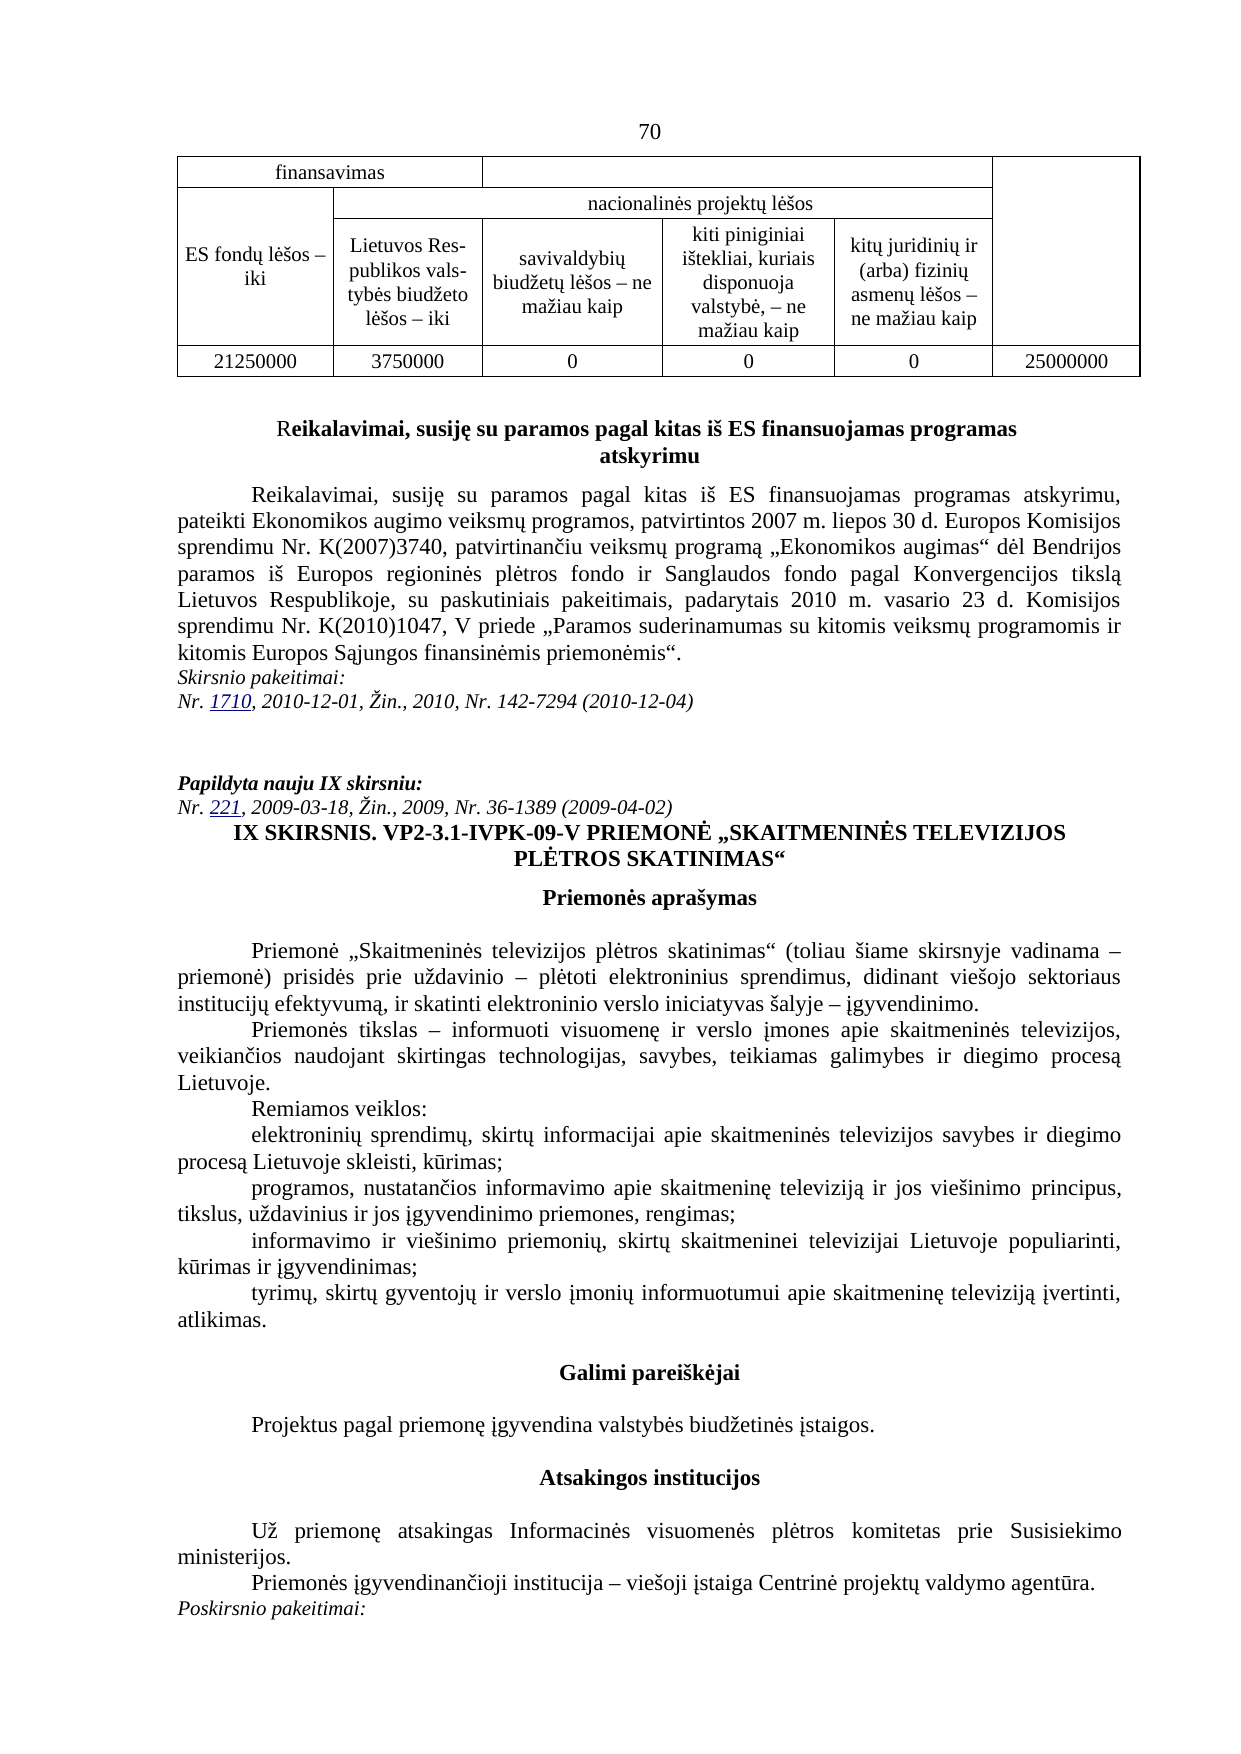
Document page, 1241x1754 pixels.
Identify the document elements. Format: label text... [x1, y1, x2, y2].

table_cell 0 [835, 346, 992, 376]
text Papildyta nauju IX skirsniu: [177, 771, 1122, 795]
text programos, nustatančios informavimo apie skaitmeninę televiziją ir jos viešinimo principus, tikslus, uždavinius ir jos įgyvendinimo priemones, rengimas; [177, 1174, 1122, 1227]
text Už priemonę atsakingas Informacinės visuomenės plėtros komitetas prie Susisiekimo ministerijos. [177, 1517, 1122, 1569]
table_cell savivaldybių biudžetų lėšos – ne mažiau kaip [483, 219, 662, 345]
text IX SKIRSNIS. VP2-3.1-IVPK-09-V PRIEMONĖ „SKAITMENINĖS TELEVIZIJOS PLĖTROS SKATINIMAS“ [177, 819, 1122, 872]
table_header [993, 157, 1139, 345]
text informavimo ir viešinimo priemonių, skirtų skaitmeninei televizijai Lietuvoje populiarinti, kūrimas ir įgyvendinimas; [177, 1227, 1122, 1279]
table_cell kitų juridinių ir (arba) fizinių asmenų lėšos – ne mažiau kaip [835, 219, 992, 345]
table_cell 0 [663, 346, 834, 376]
text tyrimų, skirtų gyventojų ir verslo įmonių informuotumui apie skaitmeninę televiziją įvertinti, atlikimas. [177, 1279, 1122, 1332]
table_cell nacionalinės projektų lėšos [334, 188, 992, 217]
table_cell 3750000 [334, 346, 482, 376]
text Priemonės įgyvendinančioji institucija – viešoji įstaiga Centrinė projektų valdymo agentūra. [177, 1569, 1122, 1596]
text Nr. 1710, 2010-12-01, Žin., 2010, Nr. 142-7294 (2010-12-04) [177, 689, 1122, 713]
text Priemonės aprašymas [177, 884, 1122, 911]
text Reikalavimai, susiję su paramos pagal kitas iš ES finansuojamas programas atskyrimu, pateikti Ekonomikos augimo veiksmų programos, patvirtintos 2007 m. liepos 30 d. Europos Komisijos sprendimu Nr. K(2007)3740, patvirtinančiu veiksmų programą „Ekonomikos augimas“ dėl Bendrijos paramos iš Europos regioninės plėtros fondo ir Sanglaudos fondo pagal Konvergencijos tikslą Lietuvos Respublikoje, su paskutiniais pakeitimais, padarytais 2010 m. vasario 23 d. Komisijos sprendimu Nr. K(2010)1047, V priede „Paramos suderinamumas su kitomis veiksmų programomis ir kitomis Europos Sąjungos finansinėmis priemonėmis“. [177, 481, 1122, 665]
text Remiamos veiklos: [177, 1095, 1122, 1121]
table_cell ES fondų lėšos – iki [178, 188, 333, 345]
text Poskirsnio pakeitimai: [177, 1596, 1122, 1620]
table_header finansavimas [178, 157, 482, 187]
table_cell 25000000 [993, 346, 1139, 376]
text Galimi pareiškėjai [177, 1358, 1122, 1385]
table_cell Lietuvos Res­publikos vals­tybės biudžeto lėšos – iki [334, 219, 482, 345]
text Nr. 221, 2009-03-18, Žin., 2009, Nr. 36-1389 (2009-04-02) [177, 795, 1122, 819]
text Priemonė „Skaitmeninės televizijos plėtros skatinimas“ (toliau šiame skirsnyje vadinama – priemonė) prisidės prie uždavinio – plėtoti elektroninius sprendimus, didinant viešojo sektoriaus institucijų efektyvumą, ir skatinti elektroninio verslo iniciatyvas šalyje – įgyvendinimo. [177, 937, 1122, 1016]
text Skirsnio pakeitimai: [177, 665, 1122, 689]
table_header [483, 157, 992, 187]
text Reikalavimai, susiję su paramos pagal kitas iš ES finansuojamas programas atskyrimu [177, 416, 1122, 468]
table_cell 0 [483, 346, 662, 376]
text Projektus pagal priemonę įgyvendina valstybės biudžetinės įstaigos. [177, 1411, 1122, 1438]
table_cell 21250000 [178, 346, 333, 376]
text Priemonės tikslas – informuoti visuomenę ir verslo įmones apie skaitmeninės televizijos, veikiančios naudojant skirtingas technologijas, savybes, teikiamas galimybes ir diegimo procesą Lietuvoje. [177, 1016, 1122, 1095]
table_cell kiti piniginiai ištekliai, kuriais disponuoja valstybė, – ne mažiau kaip [663, 219, 834, 345]
text Atsakingos institucijos [177, 1464, 1122, 1490]
text elektroninių sprendimų, skirtų informacijai apie skaitmeninės televizijos savybes ir diegimo procesą Lietuvoje skleisti, kūrimas; [177, 1121, 1122, 1174]
